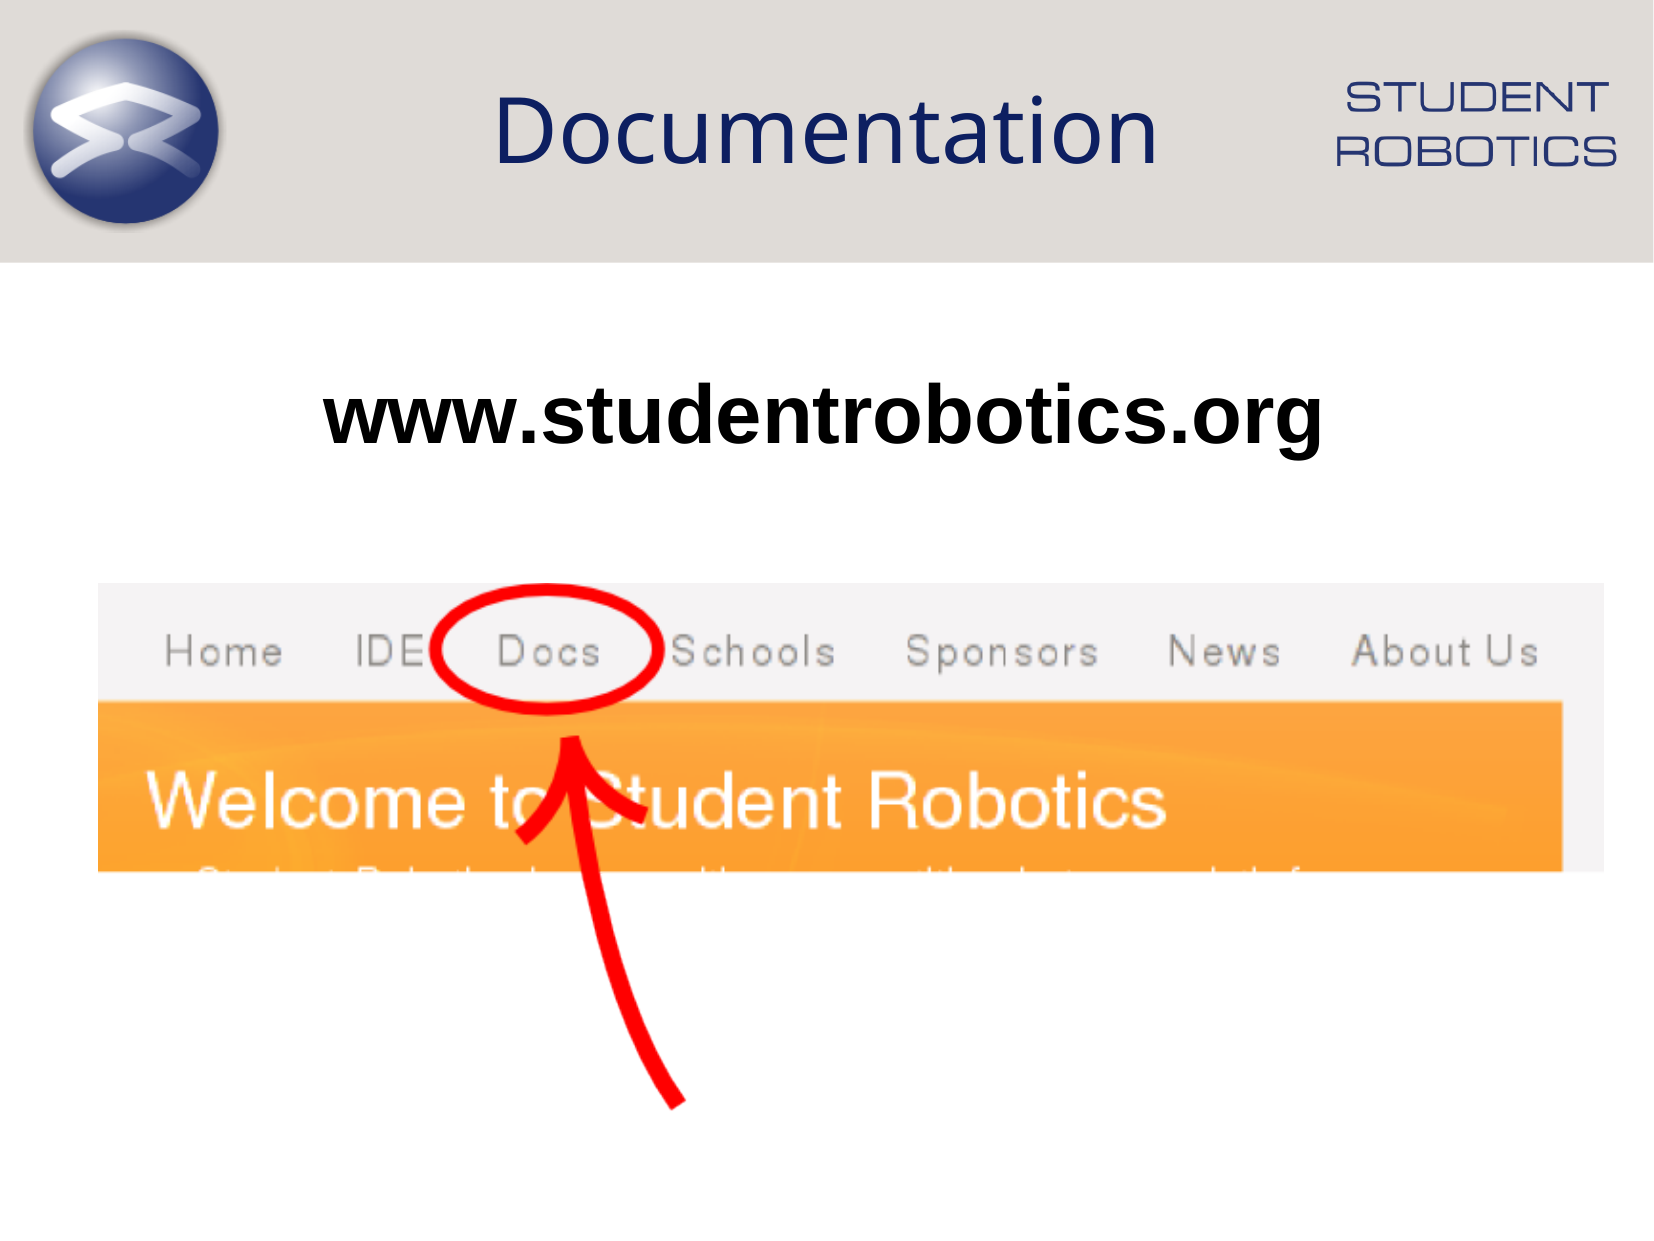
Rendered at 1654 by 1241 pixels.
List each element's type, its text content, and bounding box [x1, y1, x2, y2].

picture [98, 583, 1604, 1115]
picture [1571, 68, 1633, 174]
title Documentation [82, 0, 1571, 257]
text_box www.studentrobotics.org [150, 361, 1501, 484]
picture [9, 19, 82, 245]
